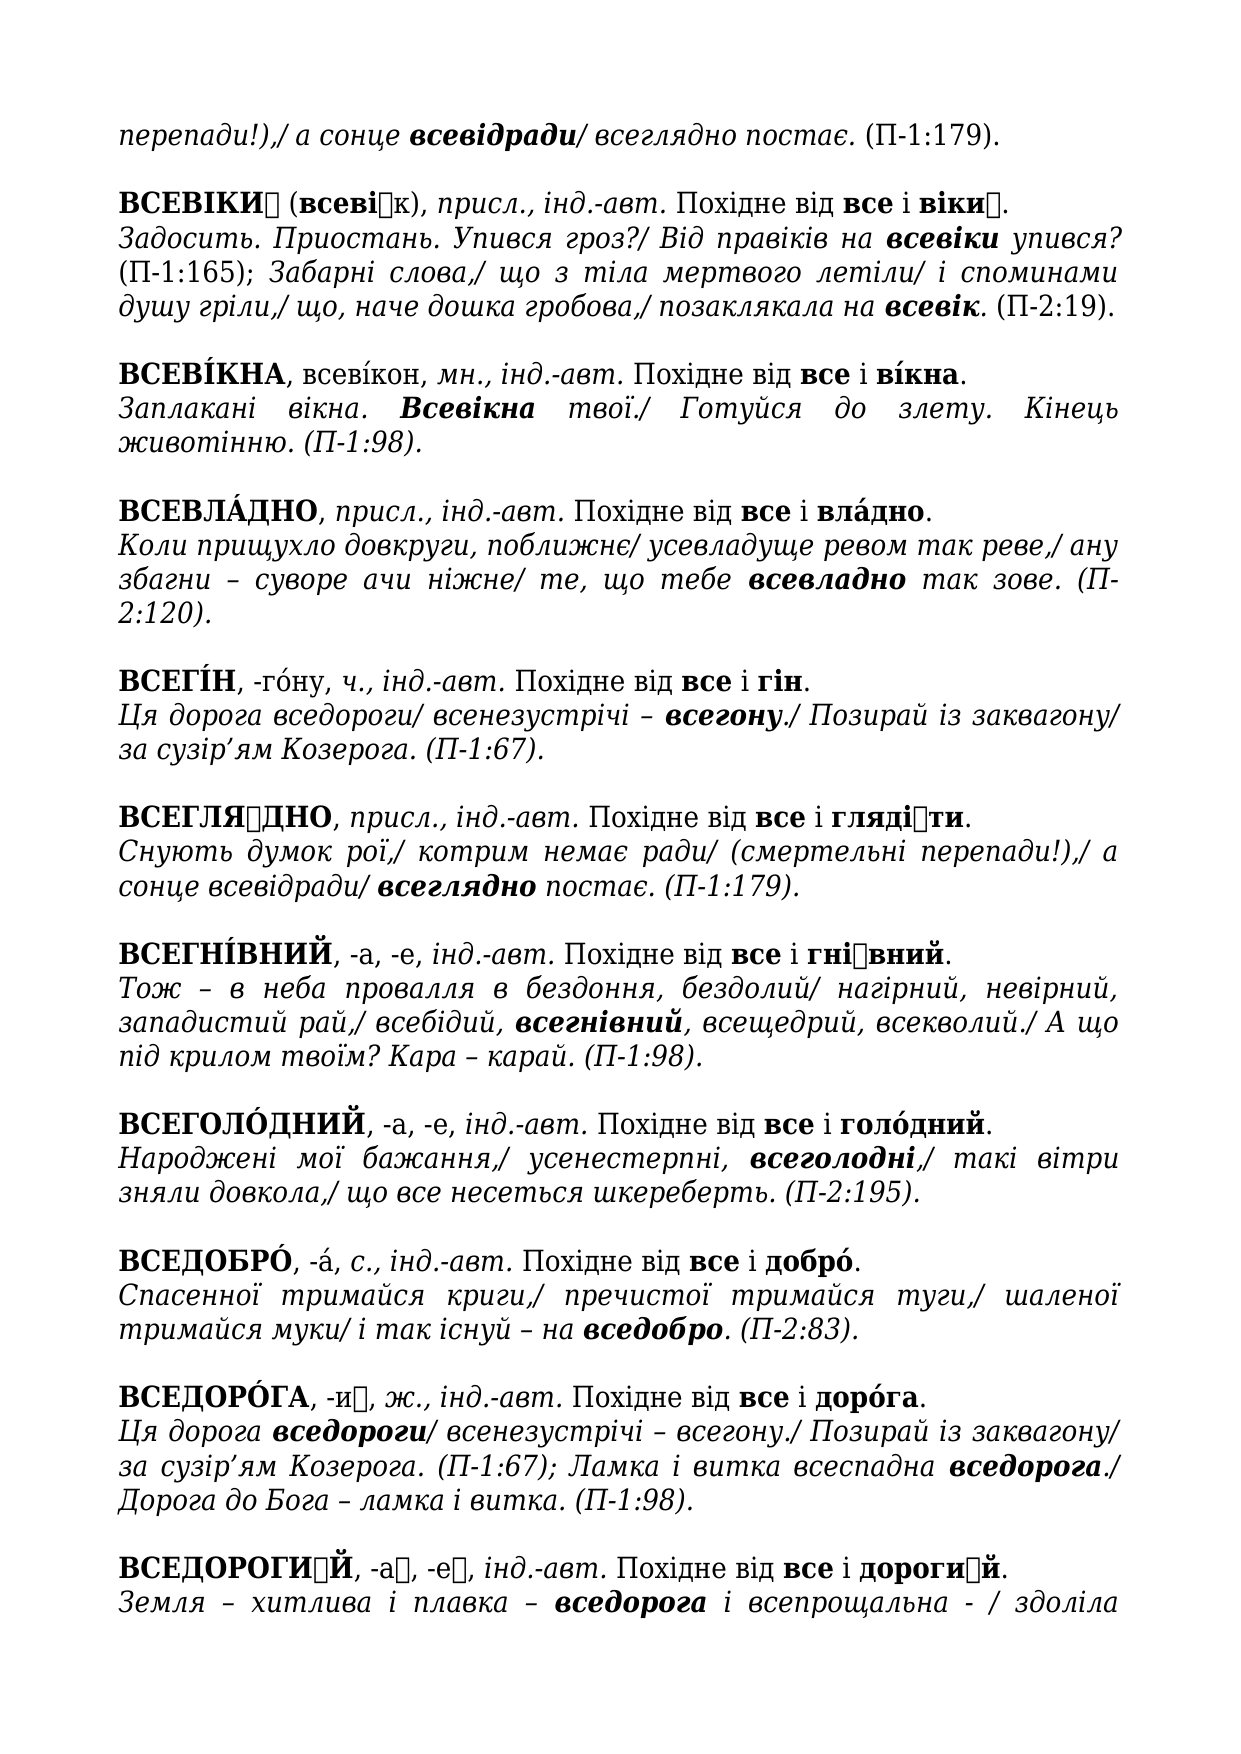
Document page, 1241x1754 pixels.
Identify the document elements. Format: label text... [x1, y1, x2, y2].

text Народжені мої бажання,/ усенестерпні, всеголодні,/ такі вітри зняли довкола,/ що все несеться шкереберть. (П-2:195). [118, 1142, 1122, 1210]
text Всевíкна, всевíкон, мн., інд.-авт. Похідне від все і вíкна. [118, 357, 1122, 391]
text Ця дорога вседороги/ всенезустрічі – всегону./ Позирай із заквагону/ за сузір’ям Козерога. (П-1:67); Ламка і витка всеспадна вседорога./ Дорога до Бога – ламка і витка. (П-1:98). [118, 1414, 1122, 1517]
text Всевіки (всевік), присл., інд.-авт. Похідне від все і віки. [118, 186, 1122, 221]
text Всегнíвний, -а, -е, інд.-авт. Похідне від все і гнівний. [118, 937, 1122, 971]
text Тож – в неба провалля в бездоння, бездолий/ нагірний, невірний, западистий рай,/ всебідий, всегнівний, всещедрий, всекволий./ А що під крилом твоїм? Кара – карай. (П-1:98). [118, 971, 1122, 1073]
text Ця дорога вседороги/ всенезустрічі – всегону./ Позирай із заквагону/ за сузір’ям Козерога. (П-1:67). [118, 698, 1122, 766]
text Вседорóга, -и, ж., інд.-авт. Похідне від все і дорóга. [118, 1380, 1122, 1414]
text Заплакані вікна. Всевікна твої./ Готуйся до злету. Кінець животінню. (П-1:98). [118, 391, 1122, 459]
text Всеголóдний, -а, -е, інд.-авт. Похідне від все і голóдний. [118, 1107, 1122, 1142]
text Вседорогий, -а, -е, інд.-авт. Похідне від все і дорогий. [118, 1551, 1122, 1585]
text Задосить. Приостань. Упився гроз?/ Від правіків на всевіки упився? (П-1:165); Забарні слова,/ що з тіла мертвого летіли/ і споминами душу гріли,/ що, наче дошка гробова,/ позаклякала на всевік. (П-2:19). [118, 221, 1122, 323]
text Всевлáдно, присл., інд.-авт. Похідне від все і влáдно. [118, 493, 1122, 528]
text перепади!),/ а сонце всевідради/ всеглядно постає. (П-1:179). [118, 118, 1122, 152]
text Вседобрó, -á, с., інд.-авт. Похідне від все і добрó. [118, 1244, 1122, 1278]
text Всеглядно, присл., інд.-авт. Похідне від все і глядіти. [118, 800, 1122, 835]
text Спасенної тримайся криги,/ пречистої тримайся туги,/ шаленої тримайся муки/ і так існуй – на вседобро. (П-2:83). [118, 1278, 1122, 1346]
text Земля – хитлива і плавка – вседорога і всепрощальна - / здоліла [118, 1585, 1122, 1619]
text Всегíн, -гóну, ч., інд.-авт. Похідне від все і гін. [118, 664, 1122, 698]
text Снують думок рої,/ котрим немає ради/ (смертельні перепади!),/ а сонце всевідради/ всеглядно постає. (П-1:179). [118, 835, 1122, 903]
text Коли прищухло довкруги, поближнє/ усевладуще ревом так реве,/ ану збагни – суворе ачи ніжне/ те, що тебе всевладно так зове. (П-2:120). [118, 528, 1122, 630]
